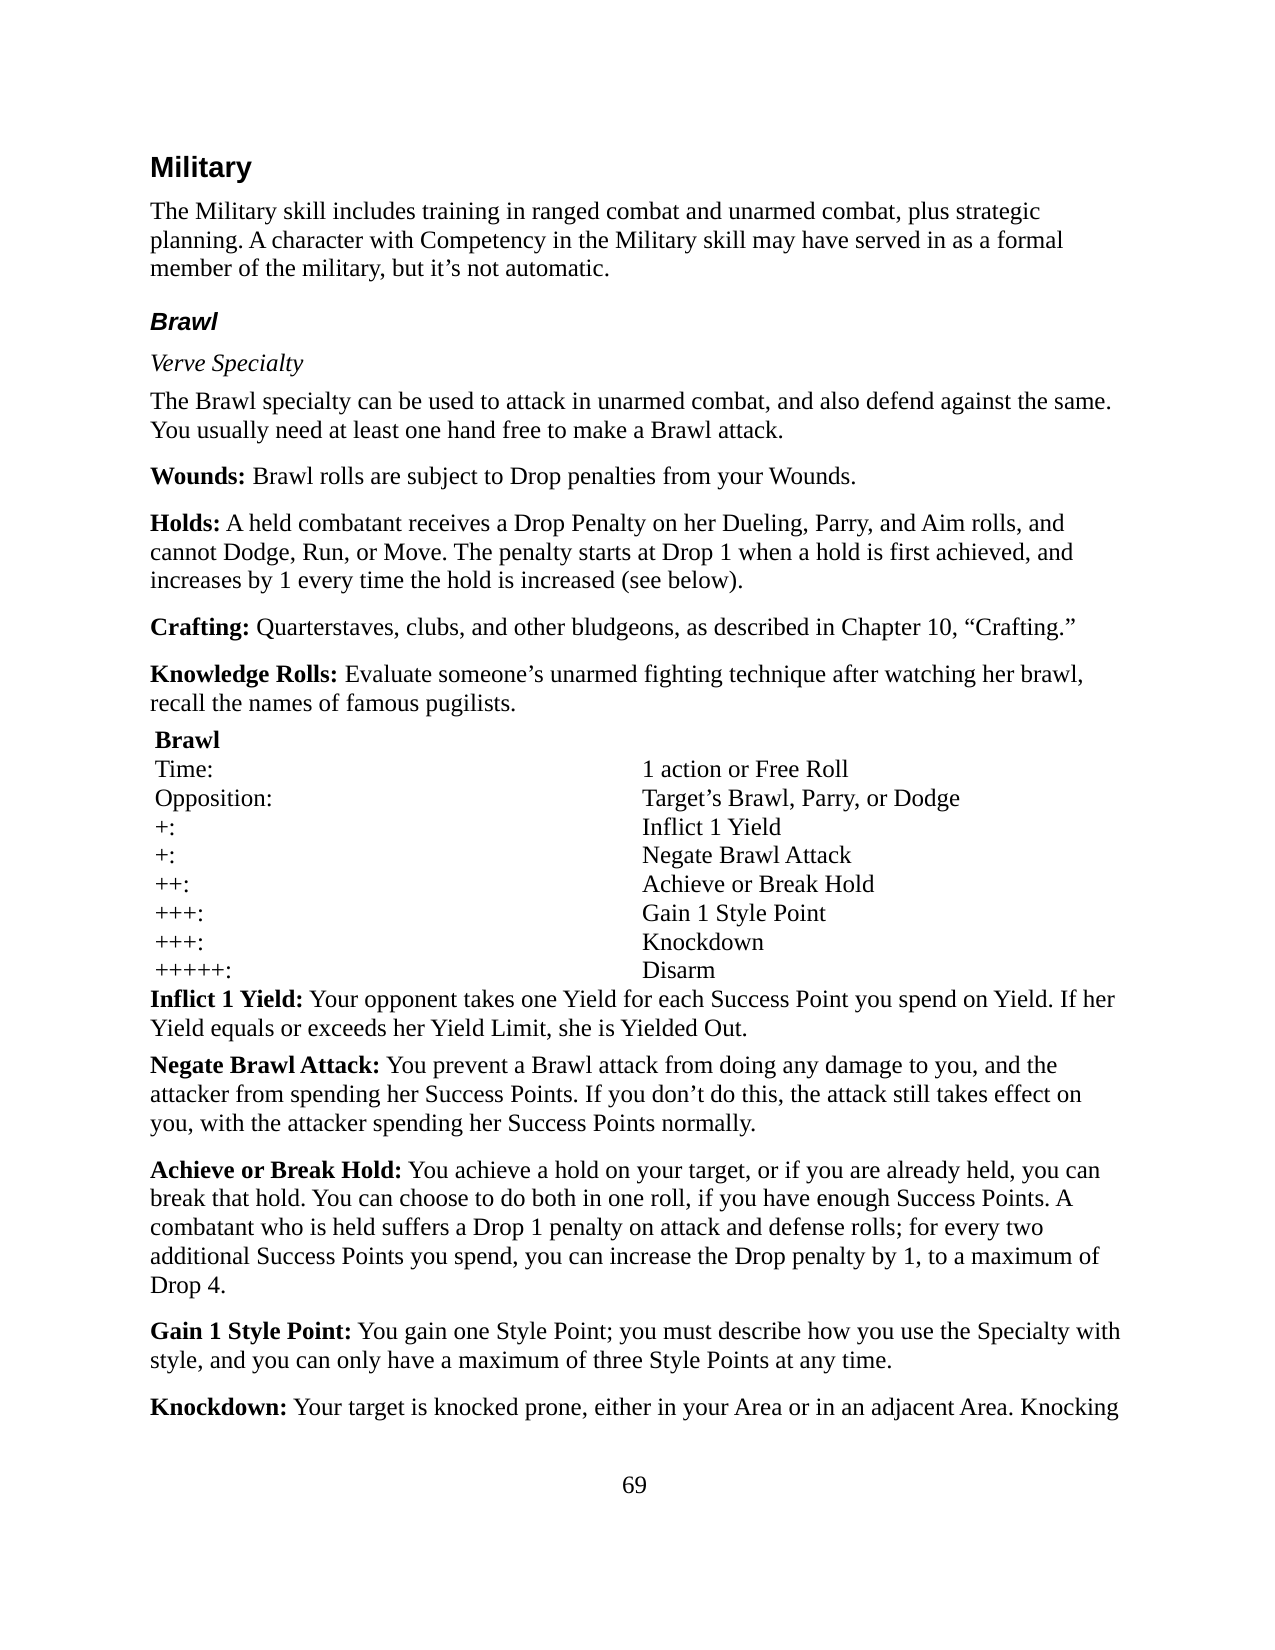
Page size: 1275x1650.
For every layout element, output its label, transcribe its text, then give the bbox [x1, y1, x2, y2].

table_header [638, 725, 1125, 754]
table_cell Disarm [638, 955, 1125, 984]
subtitle Brawl [150, 307, 1125, 336]
table_cell +++++: [150, 955, 637, 984]
text The Military skill includes training in ranged combat and unarmed combat, plus strategic planning. A character with Competency in the Military skill may have served in as a formal member of the military, but it’s not automatic. [150, 196, 1125, 282]
table_cell Achieve or Break Hold [638, 869, 1125, 898]
table_cell 1 action or Free Roll [638, 754, 1125, 783]
table_cell +: [150, 812, 637, 840]
text Negate Brawl Attack: You prevent a Brawl attack from doing any damage to you, and the attacker from spending her Success Points. If you don’t do this, the attack still takes effect on you, with the attacker spending her Success Points normally. [150, 1051, 1125, 1137]
table_cell Target’s Brawl, Parry, or Dodge [638, 783, 1125, 812]
text Inflict 1 Yield: Your opponent takes one Yield for each Success Point you spend on Yield. If her Yield equals or exceeds her Yield Limit, she is Yielded Out. [150, 984, 1125, 1042]
text Knockdown: Your target is knocked prone, either in your Area or in an adjacent Area. Knocking [150, 1392, 1125, 1421]
subtitle Military [150, 150, 1125, 183]
table_cell +++: [150, 927, 637, 955]
table_cell +: [150, 840, 637, 869]
text Verve Specialty [150, 348, 1125, 377]
table_header Brawl [150, 725, 637, 754]
text Knowledge Rolls: Evaluate someone’s unarmed fighting technique after watching her brawl, recall the names of famous pugilists. [150, 659, 1125, 716]
table_cell Opposition: [150, 783, 637, 812]
table_cell Time: [150, 754, 637, 783]
table_cell Gain 1 Style Point [638, 898, 1125, 927]
table_cell ++: [150, 869, 637, 898]
text Crafting: Quarterstaves, clubs, and other bludgeons, as described in Chapter 10, “Crafting.” [150, 612, 1125, 641]
text Achieve or Break Hold: You achieve a hold on your target, or if you are already held, you can break that hold. You can choose to do both in one roll, if you have enough Success Points. A combatant who is held suffers a Drop 1 penalty on attack and defense rolls; for every two additional Success Points you spend, you can increase the Drop penalty by 1, to a maximum of Drop 4. [150, 1155, 1125, 1298]
table_cell Negate Brawl Attack [638, 840, 1125, 869]
text The Brawl specialty can be used to attack in unarmed combat, and also defend against the same. You usually need at least one hand free to make a Brawl attack. [150, 386, 1125, 443]
table_cell Knockdown [638, 927, 1125, 955]
text Holds: A held combatant receives a Drop Penalty on her Dueling, Parry, and Aim rolls, and cannot Dodge, Run, or Move. The penalty starts at Drop 1 when a hold is first achieved, and increases by 1 every time the hold is increased (see below). [150, 508, 1125, 594]
table_cell +++: [150, 898, 637, 927]
text Wounds: Brawl rolls are subject to Drop penalties from your Wounds. [150, 461, 1125, 490]
table_cell Inflict 1 Yield [638, 812, 1125, 840]
text Gain 1 Style Point: You gain one Style Point; you must describe how you use the Specialty with style, and you can only have a maximum of three Style Points at any time. [150, 1316, 1125, 1374]
